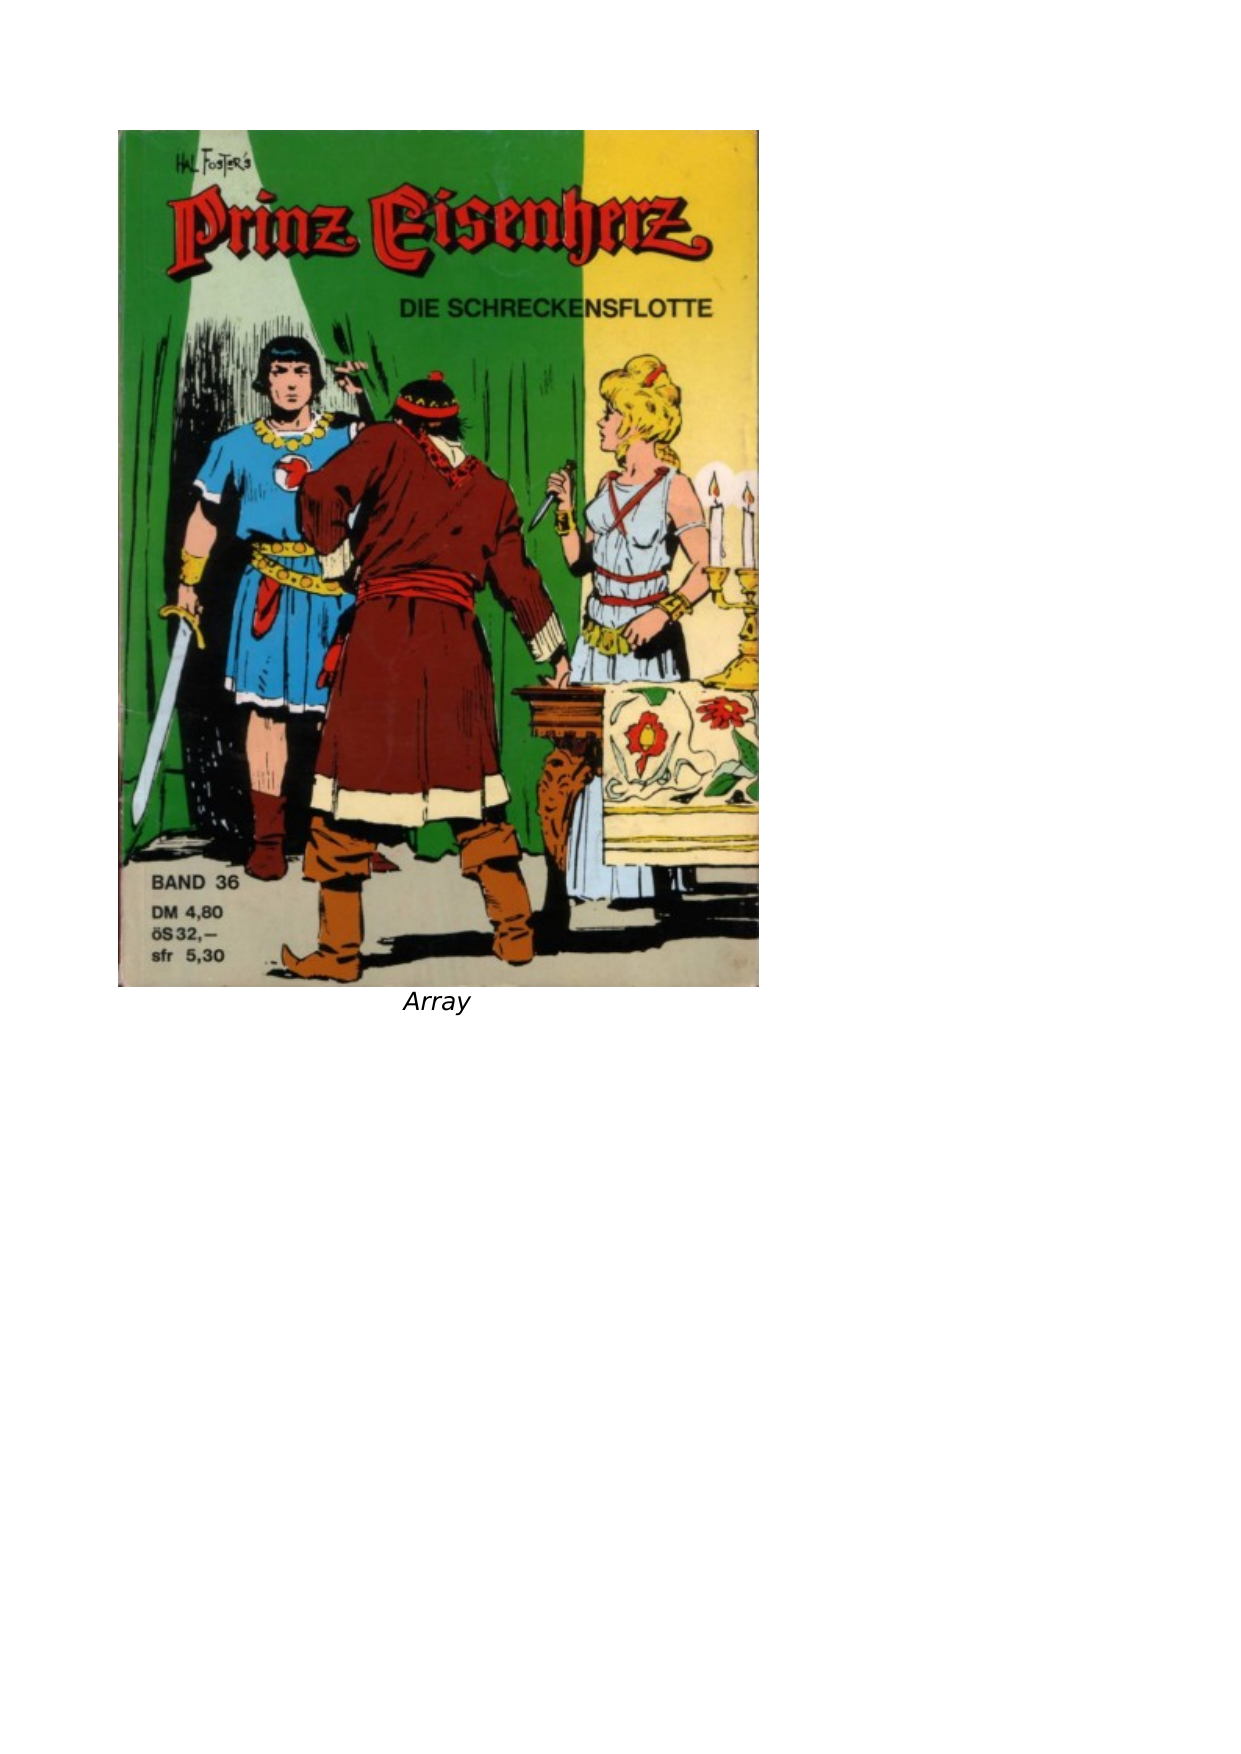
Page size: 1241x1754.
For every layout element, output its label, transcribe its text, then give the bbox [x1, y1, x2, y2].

picture [118, 130, 759, 987]
text Array [118, 987, 759, 1016]
text [118, 118, 1122, 1016]
